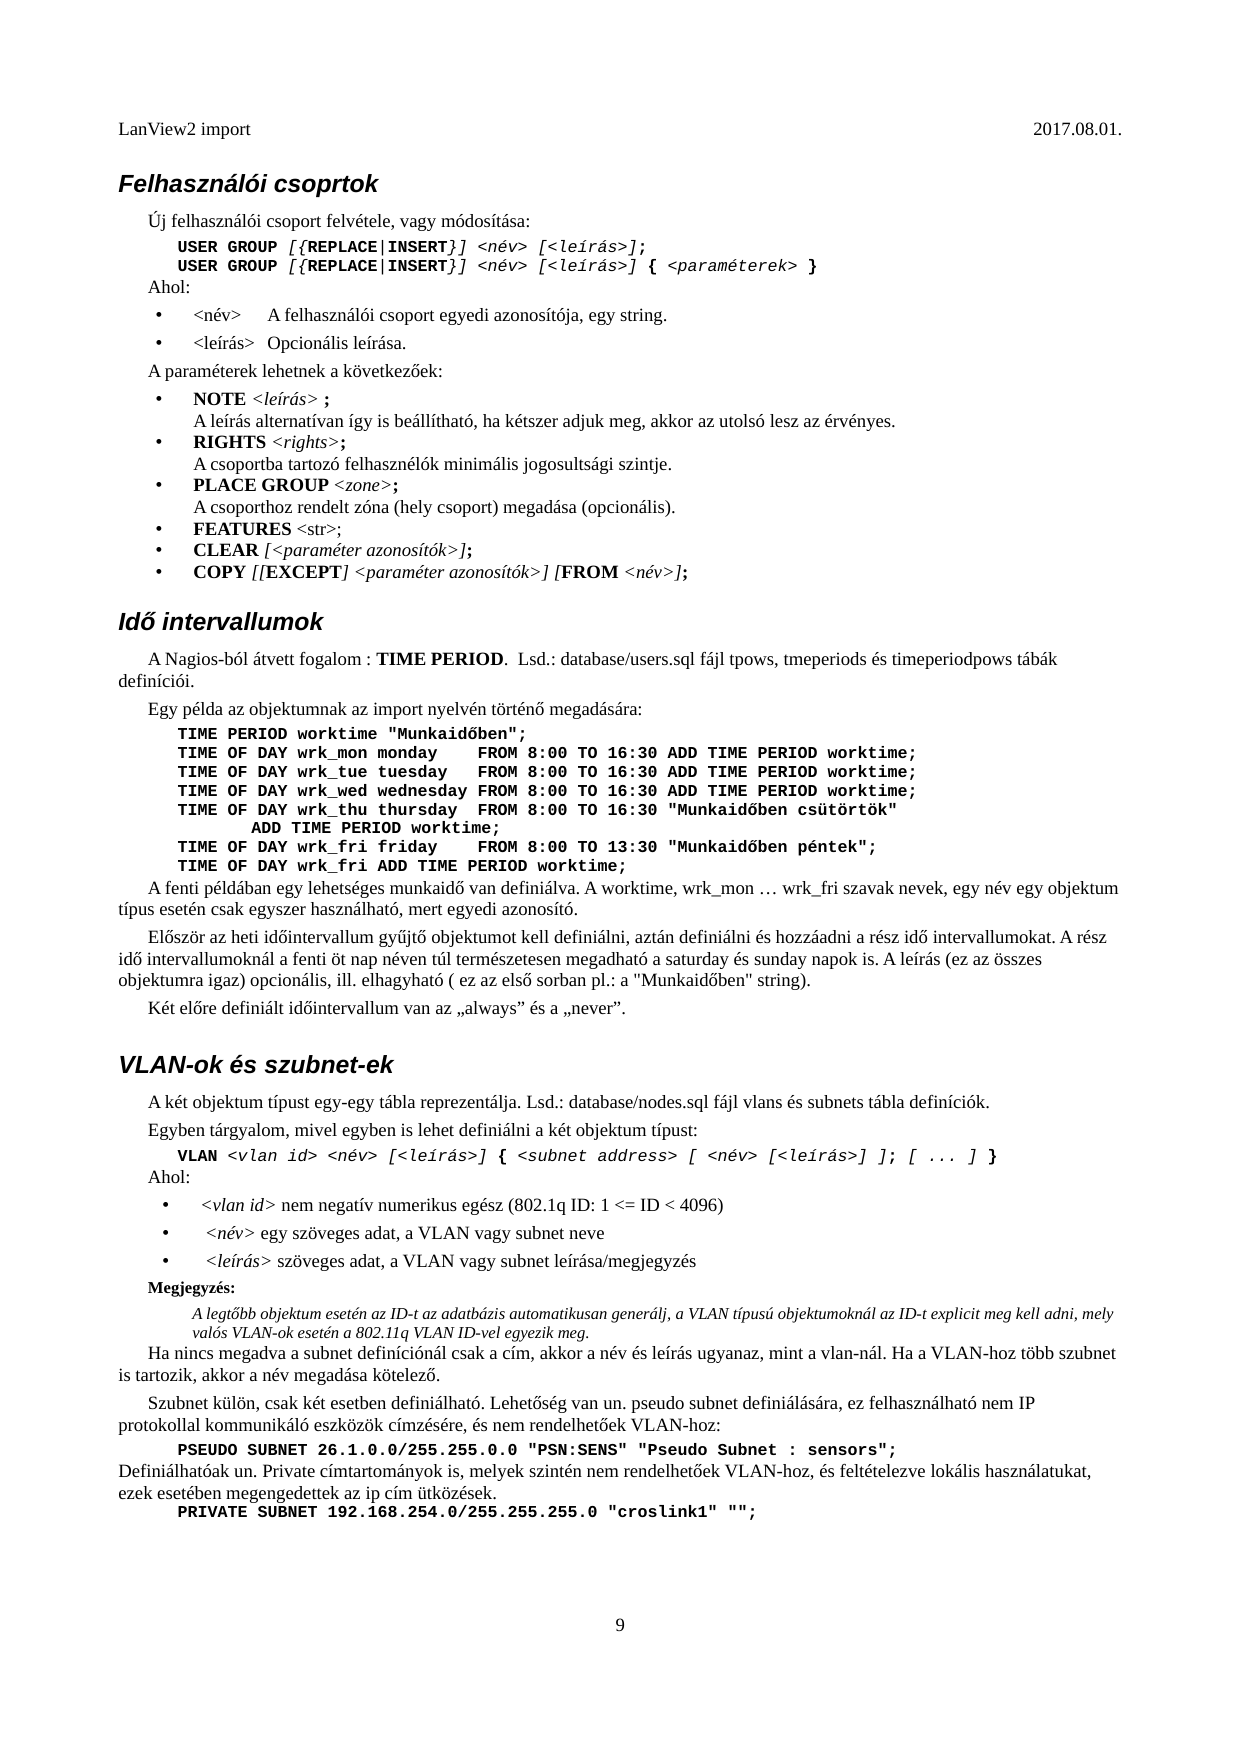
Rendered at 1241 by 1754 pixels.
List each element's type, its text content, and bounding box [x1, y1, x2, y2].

text Ha nincs megadva a subnet definíciónál csak a cím, akkor a név és leírás ugyanaz, mint a vlan-nál. Ha a VLAN-hoz több szubnet is tartozik, akkor a név megadása kötelező. [118, 1342, 1122, 1385]
text A paraméterek lehetnek a következőek: [118, 360, 1122, 382]
text TIME OF DAY wrk_fri ADD TIME PERIOD worktime; [177, 858, 1122, 877]
text Egyben tárgyalom, mivel egyben is lehet definiálni a két objektum típust: [118, 1119, 1122, 1141]
text ADD TIME PERIOD worktime; [177, 820, 1122, 839]
text VLAN <vlan id> <név> [<leírás>] { <subnet address> [ <név> [<leírás>] ]; [ ... ] } [177, 1147, 1122, 1166]
text TIME OF DAY wrk_mon monday FROM 8:00 TO 16:30 ADD TIME PERIOD worktime; [177, 744, 1122, 763]
list <leírás> Opcionális leírása. [156, 332, 1122, 353]
text Először az heti időintervallum gyűjtő objektumot kell definiálni, aztán definiálni és hozzáadni a rész idő intervallumokat. A rész idő intervallumoknál a fenti öt nap néven túl természetesen megadható a saturday és sunday napok is. A leírás (ez az összes objektumra igaz) opcionális, ill. elhagyható ( ez az első sorban pl.: a "Munkaidőben" string). [118, 926, 1122, 991]
subtitle VLAN-ok és szubnet-ek [118, 1050, 1122, 1079]
text PRIVATE SUBNET 192.168.254.0/255.255.255.0 "croslink1" ""; [177, 1503, 1122, 1522]
text A legtőbb objektum esetén az ID-t az adatbázis automatikusan generálj, a VLAN típusú objektumoknál az ID-t explicit meg kell adni, mely valós VLAN-ok esetén a 802.11q VLAN ID-vel egyezik meg. [192, 1304, 1122, 1342]
list RIGHTS <rights>; A csoportba tartozó felhasznélók minimális jogosultsági szintje. [156, 431, 1122, 474]
list <leírás> szöveges adat, a VLAN vagy subnet leírása/megjegyzés [162, 1250, 1122, 1272]
list CLEAR [<paraméter azonosítók>]; [156, 539, 1122, 561]
list PLACE GROUP <zone>; A csoporthoz rendelt zóna (hely csoport) megadása (opcionális). [156, 474, 1122, 517]
text TIME PERIOD worktime "Munkaidőben"; [177, 726, 1122, 744]
text Ahol: [118, 276, 1122, 297]
text TIME OF DAY wrk_tue tuesday FROM 8:00 TO 16:30 ADD TIME PERIOD worktime; [177, 763, 1122, 782]
text TIME OF DAY wrk_thu thursday FROM 8:00 TO 16:30 "Munkaidőben csütörtök" [177, 801, 1122, 820]
text Egy példa az objektumnak az import nyelvén történő megadására: [118, 698, 1122, 719]
text Szubnet külön, csak két esetben definiálható. Lehetőség van un. pseudo subnet definiálására, ez felhasználható nem IP protokollal kommunikáló eszközök címzésére, és nem rendelhetőek VLAN-hoz: [118, 1392, 1122, 1435]
text Ahol: [118, 1166, 1122, 1188]
text Két előre definiált időintervallum van az „always” és a „never”. [118, 997, 1122, 1019]
list FEATURES <str>; [156, 517, 1122, 539]
text A Nagios-ból átvett fogalom : TIME PERIOD. Lsd.: database/users.sql fájl tpows, tmeperiods és timeperiodpows tábák definíciói. [118, 648, 1122, 691]
list <név> egy szöveges adat, a VLAN vagy subnet neve [162, 1222, 1122, 1244]
text Új felhasználói csoport felvétele, vagy módosítása: [118, 210, 1122, 232]
text PSEUDO SUBNET 26.1.0.0/255.255.0.0 "PSN:SENS" "Pseudo Subnet : sensors"; [177, 1441, 1122, 1460]
text TIME OF DAY wrk_fri friday FROM 8:00 TO 13:30 "Munkaidőben péntek"; [177, 839, 1122, 858]
list <név> A felhasználói csoport egyedi azonosítója, egy string. [156, 304, 1122, 326]
text USER GROUP [{REPLACE|INSERT}] <név> [<leírás>]; [177, 238, 1122, 257]
subtitle Felhasználói csoprtok [118, 169, 1122, 198]
text Definiálhatóak un. Private címtartományok is, melyek szintén nem rendelhetőek VLAN-hoz, és feltételezve lokális használatukat, ezek esetében megengedettek az ip cím ütközések. [118, 1460, 1122, 1503]
list NOTE <leírás> ; A leírás alternatívan így is beállítható, ha kétszer adjuk meg, akkor az utolsó lesz az érvényes. [156, 388, 1122, 431]
subtitle Idő intervallumok [118, 607, 1122, 636]
text USER GROUP [{REPLACE|INSERT}] <név> [<leírás>] { <paraméterek> } [177, 257, 1122, 276]
text A két objektum típust egy-egy tábla reprezentálja. Lsd.: database/nodes.sql fájl vlans és subnets tábla definíciók. [118, 1091, 1122, 1113]
list COPY [[EXCEPT] <paraméter azonosítók>] [FROM <név>]; [156, 561, 1122, 582]
list <vlan id> nem negatív numerikus egész (802.1q ID: 1 <= ID < 4096) [162, 1194, 1122, 1216]
text A fenti példában egy lehetséges munkaidő van definiálva. A worktime, wrk_mon … wrk_fri szavak nevek, egy név egy objektum típus esetén csak egyszer használható, mert egyedi azonosító. [118, 877, 1122, 920]
text TIME OF DAY wrk_wed wednesday FROM 8:00 TO 16:30 ADD TIME PERIOD worktime; [177, 782, 1122, 801]
text Megjegyzés: [118, 1278, 1122, 1297]
